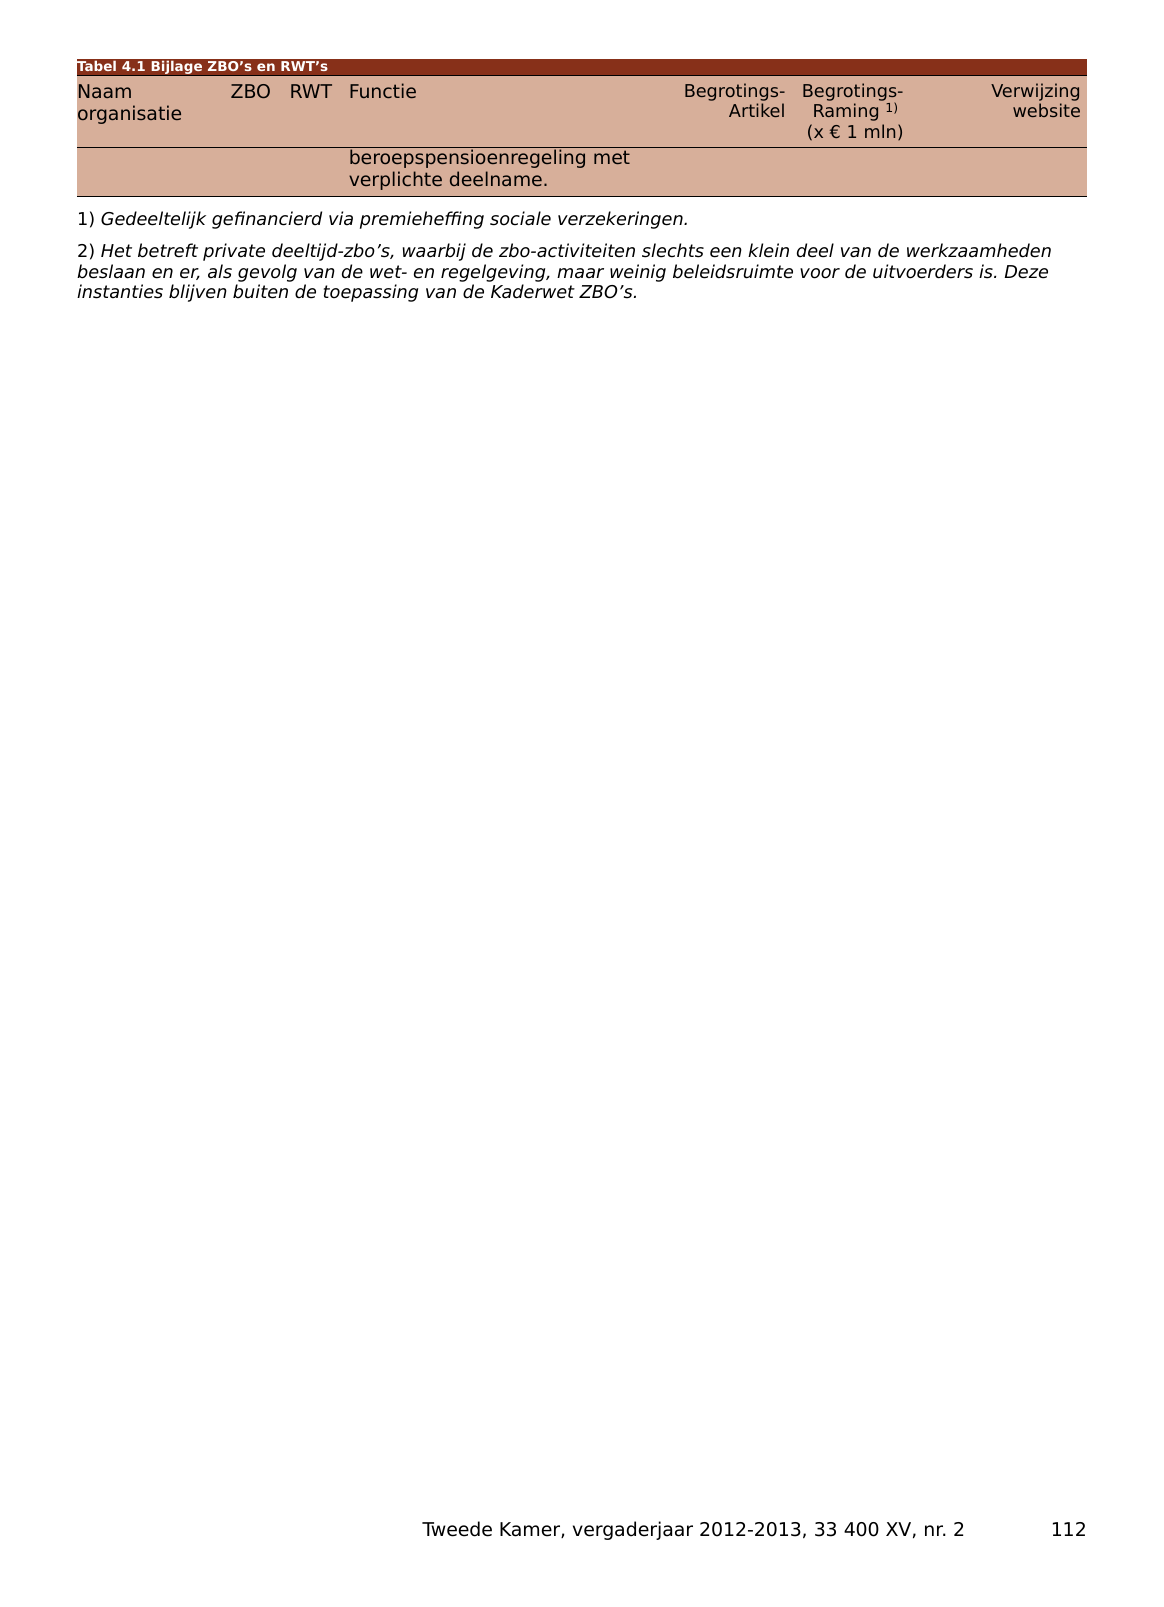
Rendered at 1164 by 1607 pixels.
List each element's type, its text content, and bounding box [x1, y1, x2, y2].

table_cell Naam organisatie [77, 76, 224, 147]
table_cell Begrotings- Artikel [673, 76, 791, 147]
table_header Tabel 4.1 Bijlage ZBO’s en RWT’s [77, 59, 1087, 75]
table_cell [791, 148, 909, 196]
table_cell Verwijzing website [909, 76, 1087, 147]
table_cell Begrotings- Raming 1) (x € 1 mln) [791, 76, 909, 147]
table_cell RWT [284, 76, 342, 147]
table_cell [224, 148, 283, 196]
table_cell 1) Gedeeltelijk gefinancierd via premieheffing sociale verzekeringen. 2) Het betreft private deeltijd-zbo’s, waarbij de zbo-activiteiten slechts een klein deel van de werkzaamheden beslaan en er, als gevolg van de wet- en regelgeving, maar weinig beleidsruimte voor de uitvoerders is. Deze instanties blijven buiten de toepassing van de Kaderwet ZBO’s. [77, 197, 1087, 303]
table_cell [909, 148, 1087, 196]
table_cell beroepspensioenregeling met verplichte deelname. [343, 148, 673, 196]
table_cell [77, 148, 224, 196]
table_cell [284, 148, 342, 196]
table_cell ZBO [224, 76, 283, 147]
table_cell [673, 148, 791, 196]
table_cell Functie [343, 76, 673, 147]
